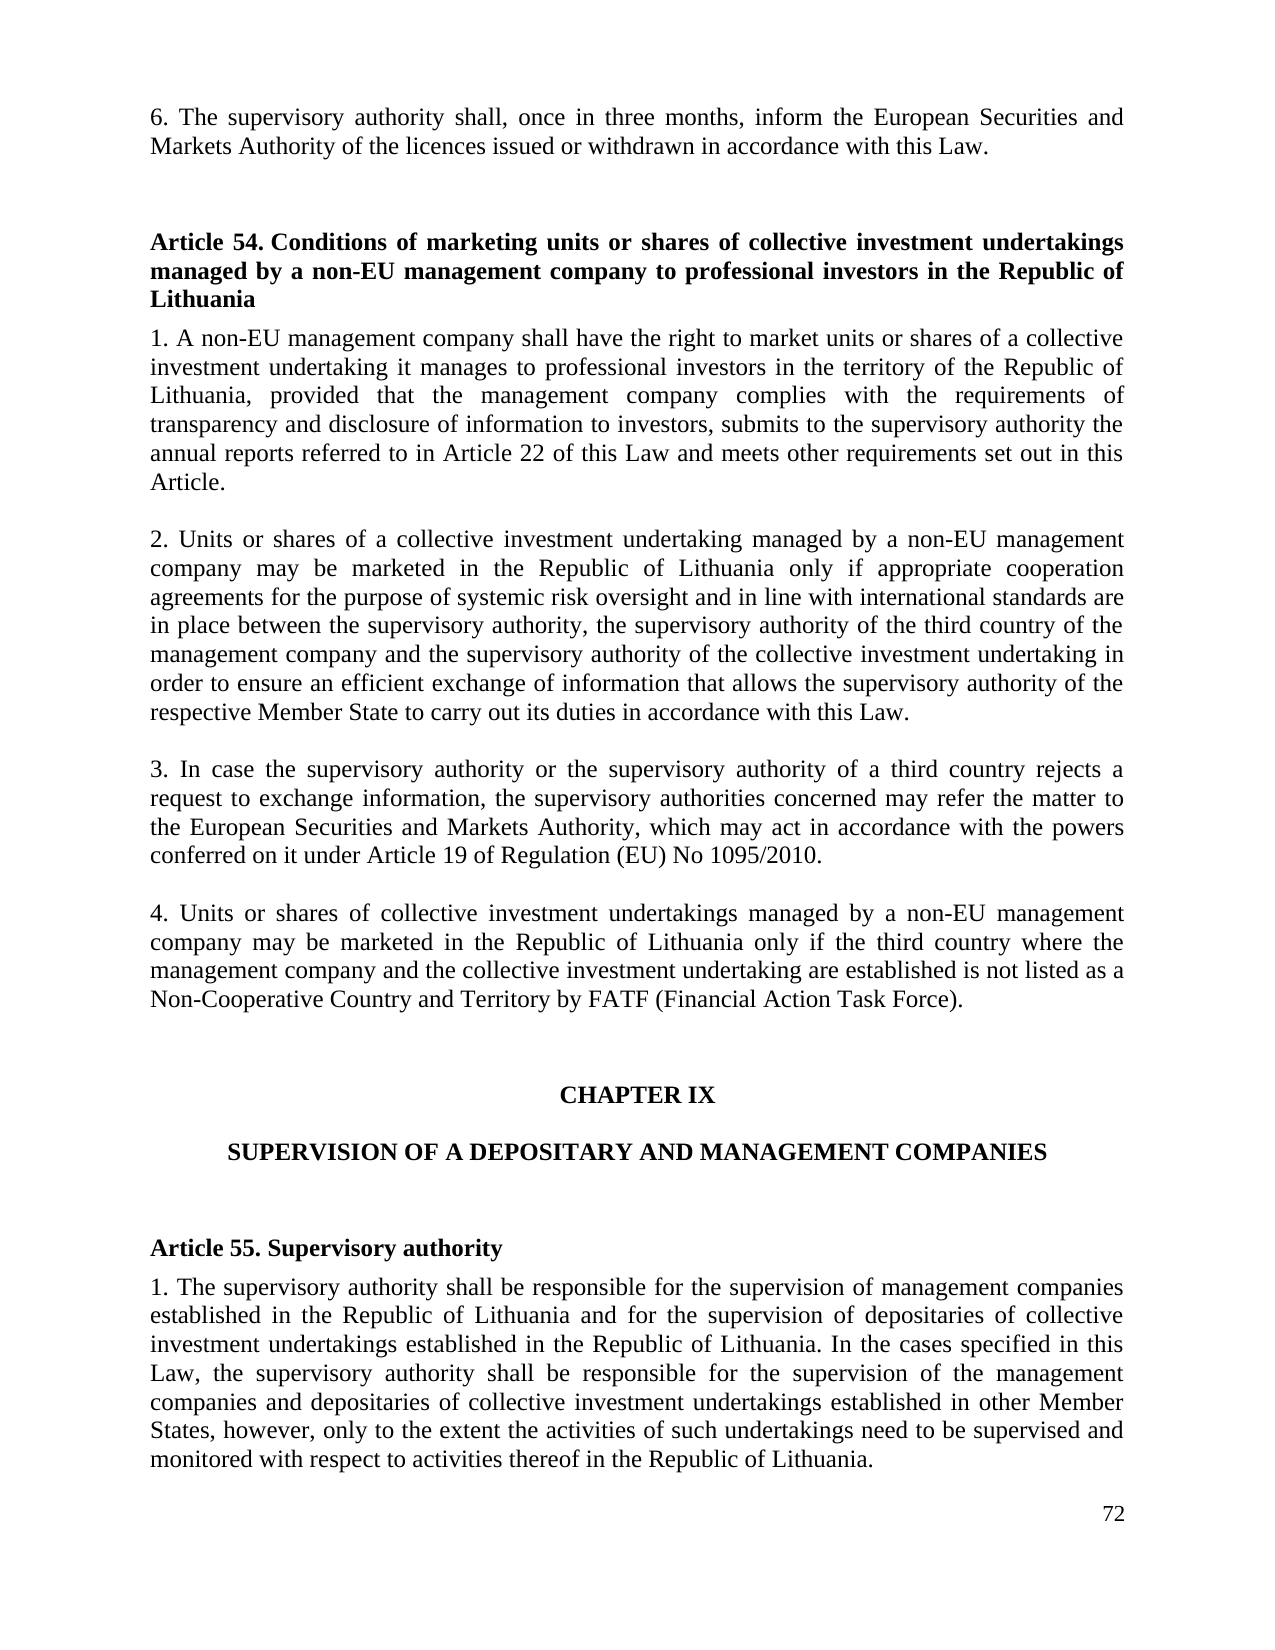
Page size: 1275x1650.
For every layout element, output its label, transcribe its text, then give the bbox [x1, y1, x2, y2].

text Article 55. Supervisory authority [150, 1233, 1125, 1262]
text 4. Units or shares of collective investment undertakings managed by a non-EU management company may be marketed in the Republic of Lithuania only if the third country where the management company and the collective investment undertaking are established is not listed as a Non-Cooperative Country and Territory by FATF (Financial Action Task Force). [150, 898, 1125, 1013]
text 6. The supervisory authority shall, once in three months, inform the European Securities and Markets Authority of the licences issued or withdrawn in accordance with this Law. [150, 102, 1125, 160]
text CHAPTER IX [150, 1080, 1125, 1109]
text 1. A non-EU management company shall have the right to market units or shares of a collective investment undertaking it manages to professional investors in the territory of the Republic of Lithuania, provided that the management company complies with the requirements of transparency and disclosure of information to investors, submits to the supervisory authority the annual reports referred to in Article 22 of this Law and meets other requirements set out in this Article. [150, 323, 1125, 495]
text 1. The supervisory authority shall be responsible for the supervision of management companies established in the Republic of Lithuania and for the supervision of depositaries of collective investment undertakings established in the Republic of Lithuania. In the cases specified in this Law, the supervisory authority shall be responsible for the supervision of the management companies and depositaries of collective investment undertakings established in other Member States, however, only to the extent the activities of such undertakings need to be supervised and monitored with respect to activities thereof in the Republic of Lithuania. [150, 1272, 1125, 1473]
text SUPERVISION OF A DEPOSITARY AND MANAGEMENT COMPANIES [150, 1137, 1125, 1166]
text 3. In case the supervisory authority or the supervisory authority of a third country rejects a request to exchange information, the supervisory authorities concerned may refer the matter to the European Securities and Markets Authority, which may act in accordance with the powers conferred on it under Article 19 of Regulation (EU) No 1095/2010. [150, 754, 1125, 869]
text Article 54. Conditions of marketing units or shares of collective investment undertakings managed by a non-EU management company to professional investors in the Republic of Lithuania [150, 227, 1125, 313]
text 2. Units or shares of a collective investment undertaking managed by a non-EU management company may be marketed in the Republic of Lithuania only if appropriate cooperation agreements for the purpose of systemic risk oversight and in line with international standards are in place between the supervisory authority, the supervisory authority of the third country of the management company and the supervisory authority of the collective investment undertaking in order to ensure an efficient exchange of information that allows the supervisory authority of the respective Member State to carry out its duties in accordance with this Law. [150, 524, 1125, 725]
